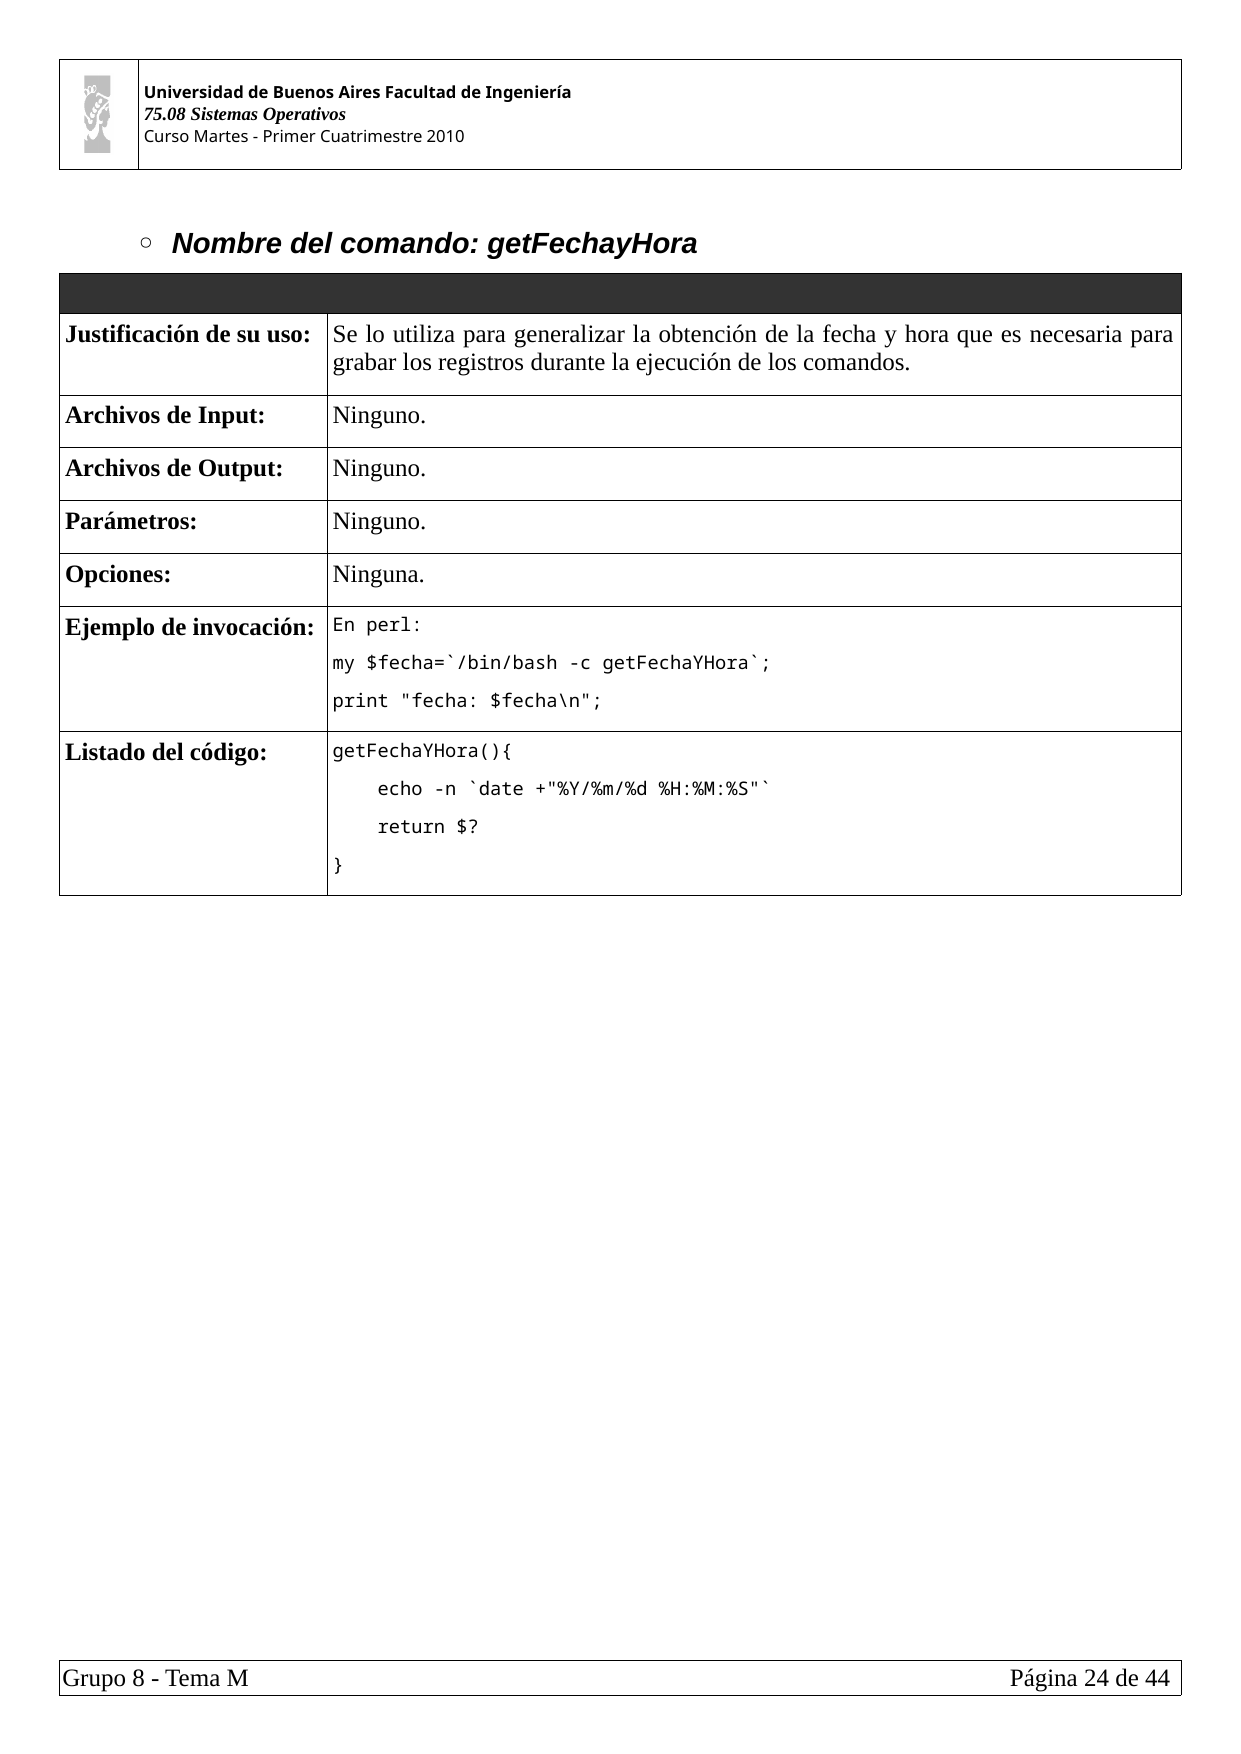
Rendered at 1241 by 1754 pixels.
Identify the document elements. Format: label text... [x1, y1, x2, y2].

table_cell Ninguno. [328, 501, 1181, 553]
table_cell Ninguno. [328, 448, 1181, 500]
table_cell En perl: my $fecha=`/bin/bash -c getFechaYHora`; print "fecha: $fecha\n"; [328, 607, 1181, 731]
subtitle Nombre del comando: getFechayHora [134, 226, 1181, 260]
table_cell Justificación de su uso: [60, 314, 327, 394]
table_cell Archivos de Input: [60, 396, 327, 447]
table_cell Opciones: [60, 554, 327, 606]
picture [83, 73, 114, 155]
table_cell Listado del código: [60, 732, 327, 895]
table_header [60, 274, 1181, 313]
table_cell Se lo utiliza para generalizar la obtención de la fecha y hora que es necesaria para grabar los registros durante la ejecución de los comandos. [328, 314, 1181, 394]
table_cell Ejemplo de invocación: [60, 607, 327, 731]
table_cell Archivos de Output: [60, 448, 327, 500]
table_cell Ninguno. [328, 396, 1181, 447]
table_cell Ninguna. [328, 554, 1181, 606]
table_cell Parámetros: [60, 501, 327, 553]
table_cell getFechaYHora(){ echo -n `date +"%Y/%m/%d %H:%M:%S"` return $? } [328, 732, 1181, 895]
